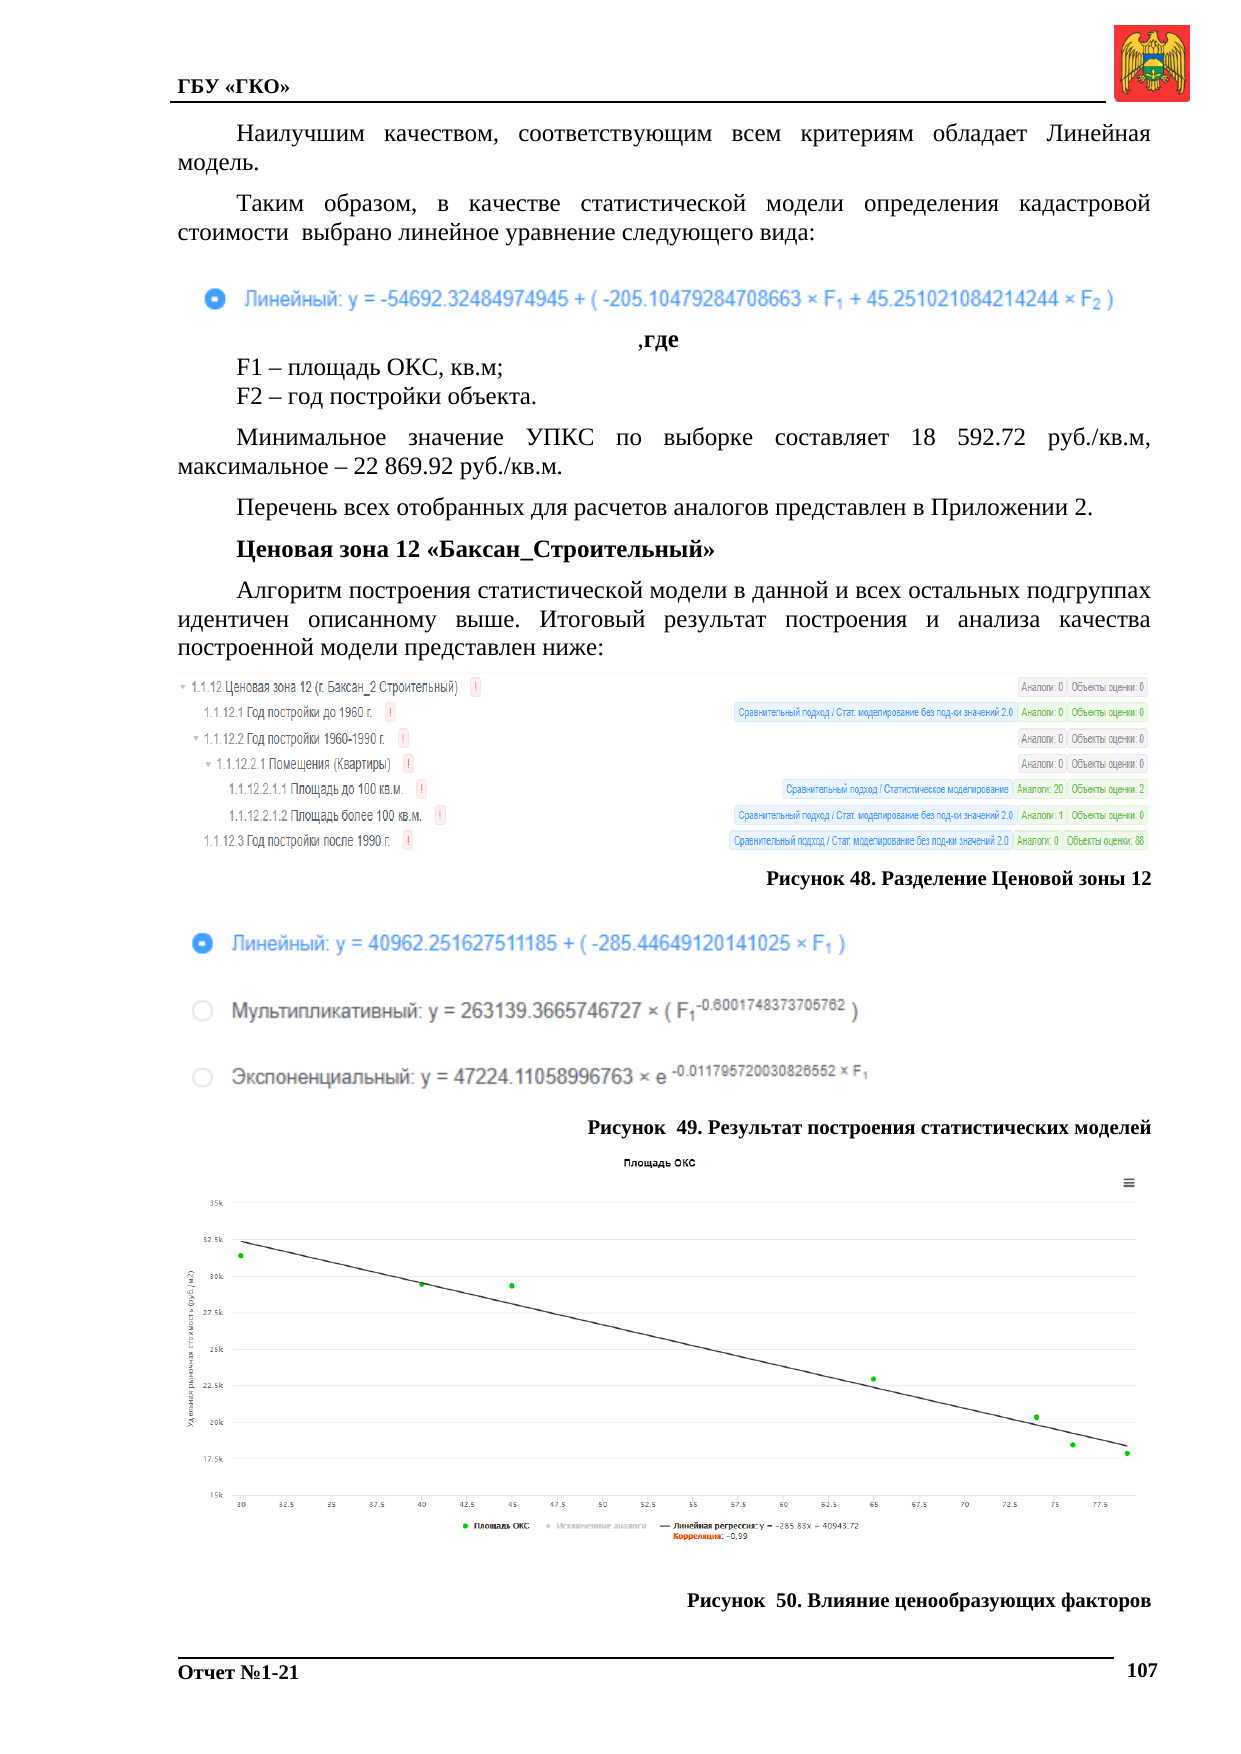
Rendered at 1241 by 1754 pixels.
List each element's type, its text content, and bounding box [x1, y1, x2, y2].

text Наилучшим качеством, соответствующим всем критериям обладает Линейная модель. [177, 118, 1152, 176]
text Алгоритм построения статистической модели в данной и всех остальных подгруппах идентичен описанному выше. Итоговый результат построения и анализа качества построенной модели представлен ниже: [177, 575, 1152, 661]
text Таким образом, в качестве статистической модели определения кадастровой стоимости выбрано линейное уравнение следующего вида: [177, 188, 1152, 246]
text Минимальное значение УПКС по выборке составляет 18 592.72 руб./кв.м, максимальное – 22 869.92 руб./кв.м. [177, 422, 1152, 480]
text Рисунок 49. Результат построения статистических моделей [177, 1115, 1152, 1139]
text ,где [177, 246, 1152, 352]
text Рисунок 48. Разделение Ценовой зоны 12 [177, 866, 1152, 890]
text Рисунок 50. Влияние ценообразующих факторов [177, 1588, 1152, 1612]
text Ценовая зона 12 «Баксан_Строительный» [177, 534, 1152, 562]
text F1 – площадь ОКС, кв.м; [177, 352, 1152, 381]
text Перечень всех отобранных для расчетов аналогов представлен в Приложении 2. [177, 492, 1152, 521]
text F2 – год постройки объекта. [177, 381, 1152, 410]
